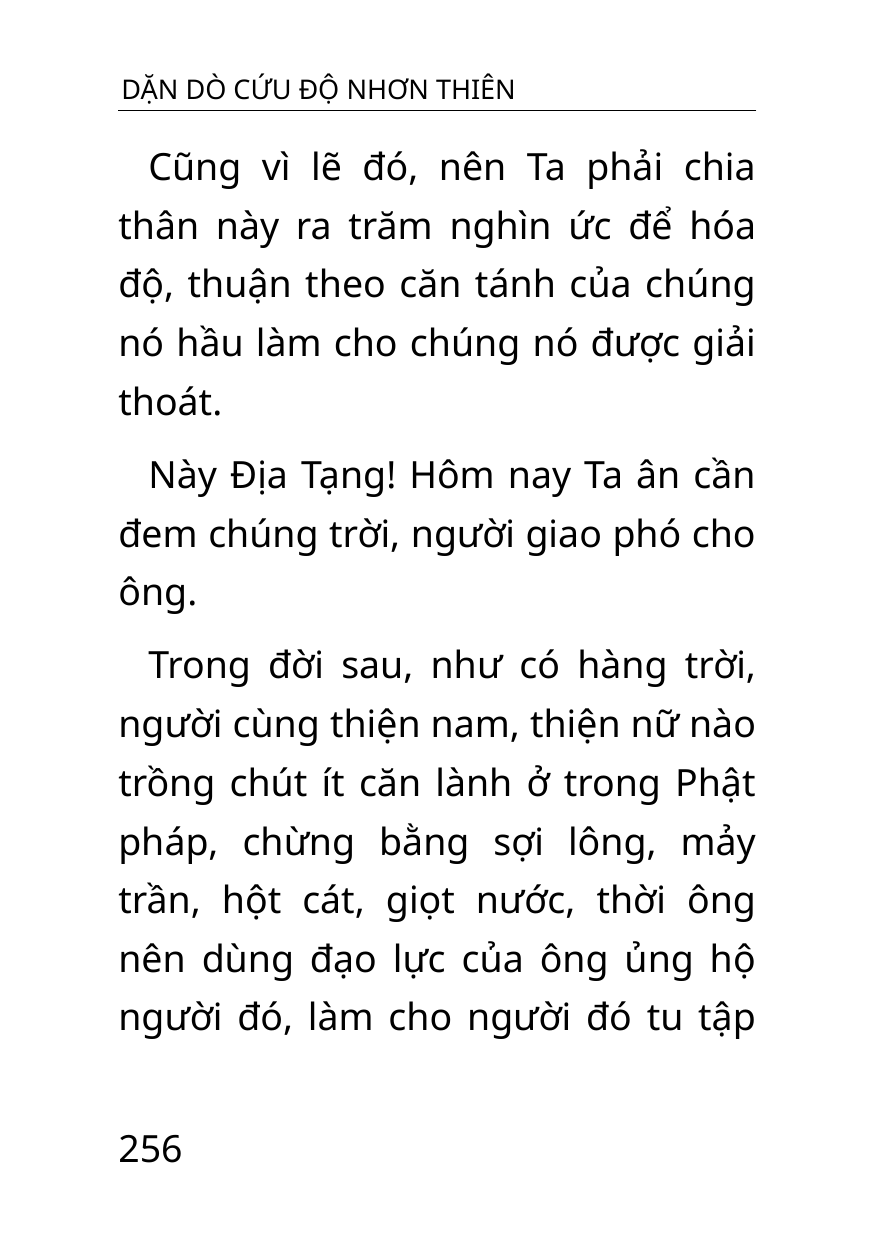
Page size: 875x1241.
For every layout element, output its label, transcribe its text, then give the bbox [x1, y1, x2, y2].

text Trong đời sau, như có hàng trời, người cùng thiện nam, thiện nữ nào trồng chút ít căn lành ở trong Phật pháp, chừng bằng sợi lông, mảy trần, hột cát, giọt nước, thời ông nên dùng đạo lực của ông ủng hộ người đó, làm cho người đó tu tập [118, 639, 756, 1042]
text Này Địa Tạng! Hôm nay Ta ân cần đem chúng trời, người giao phó cho ông. [118, 448, 756, 617]
text Cũng vì lẽ đó, nên Ta phải chia thân này ra trăm nghìn ức để hóa độ, thuận theo căn tánh của chúng nó hầu làm cho chúng nó được giải thoát. [118, 141, 756, 426]
